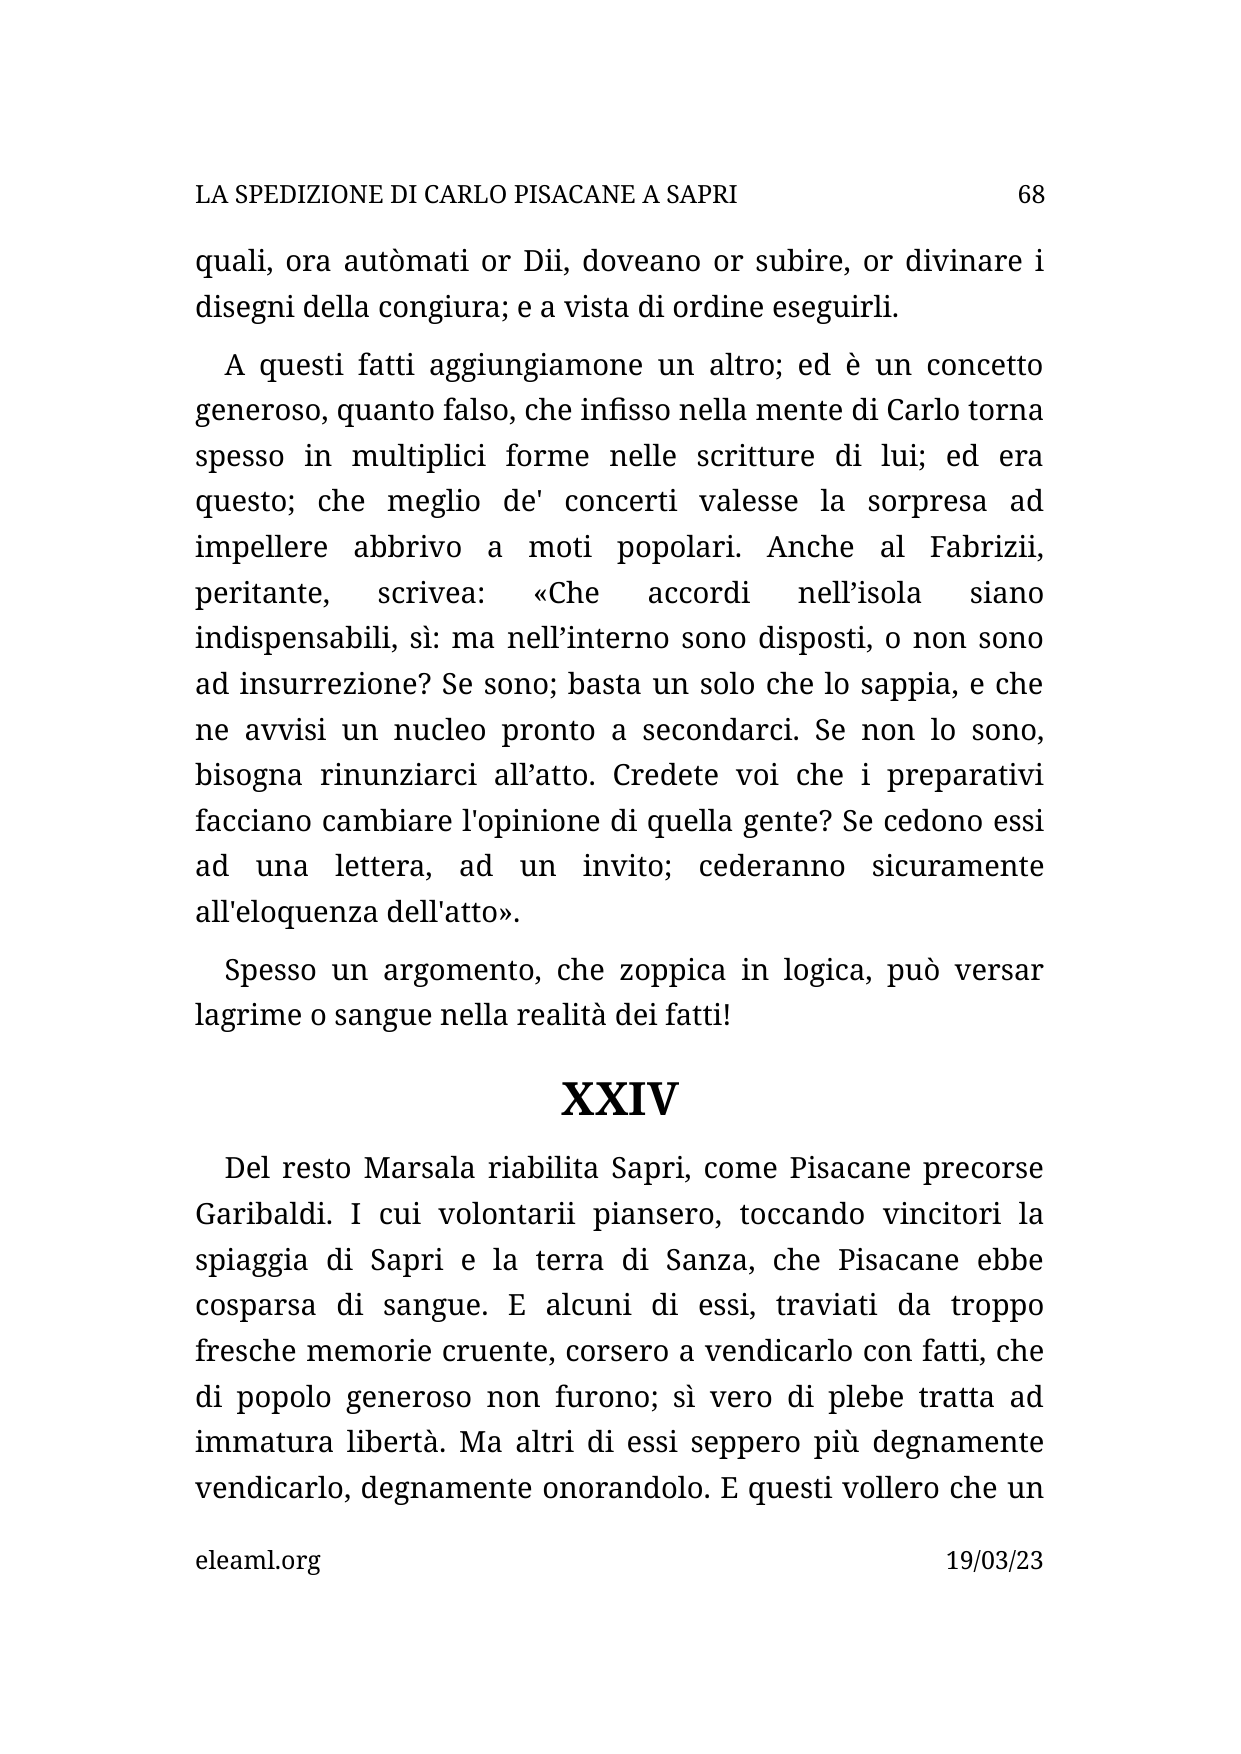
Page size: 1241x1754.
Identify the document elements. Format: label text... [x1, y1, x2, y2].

subtitle XXIV [195, 1067, 1045, 1129]
text quali, ora autòmati or Dii, doveano or subire, or divinare i disegni della congiura; e a vista di ordine eseguirli. [195, 241, 1045, 326]
text Del resto Marsala riabilita Sapri, come Pisacane precorse Garibaldi. I cui volontarii piansero, toccando vincitori la spiaggia di Sapri e la terra di Sanza, che Pisacane ebbe cosparsa di sangue. E alcuni di essi, traviati da troppo fresche memorie cruente, corsero a vendicarlo con fatti, che di popolo generoso non furono; sì vero di plebe tratta ad immatura libertà. Ma altri di essi seppero più degnamente vendicarlo, degnamente onorandolo. E questi vollero che un [195, 1148, 1045, 1507]
text A questi fatti aggiungiamone un altro; ed è un concetto generoso, quanto falso, che infisso nella mente di Carlo torna spesso in multiplici forme nelle scritture di lui; ed era questo; che meglio de' concerti valesse la sorpresa ad impellere abbrivo a moti popolari. Anche al Fabrizii, peritante, scrivea: «Che accordi nell’isola siano indispensabili, sì: ma nell’interno sono disposti, o non sono ad insurrezione? Se sono; basta un solo che lo sappia, e che ne avvisi un nucleo pronto a secondarci. Se non lo sono, bisogna rinunziarci all’atto. Credete voi che i preparativi facciano cambiare l'opinione di quella gente? Se cedono essi ad una lettera, ad un invito; cederanno sicuramente all'eloquenza dell'atto». [195, 344, 1045, 931]
text Spesso un argomento, che zoppica in logica, può versar lagrime o sangue nella realità dei fatti! [195, 949, 1045, 1034]
